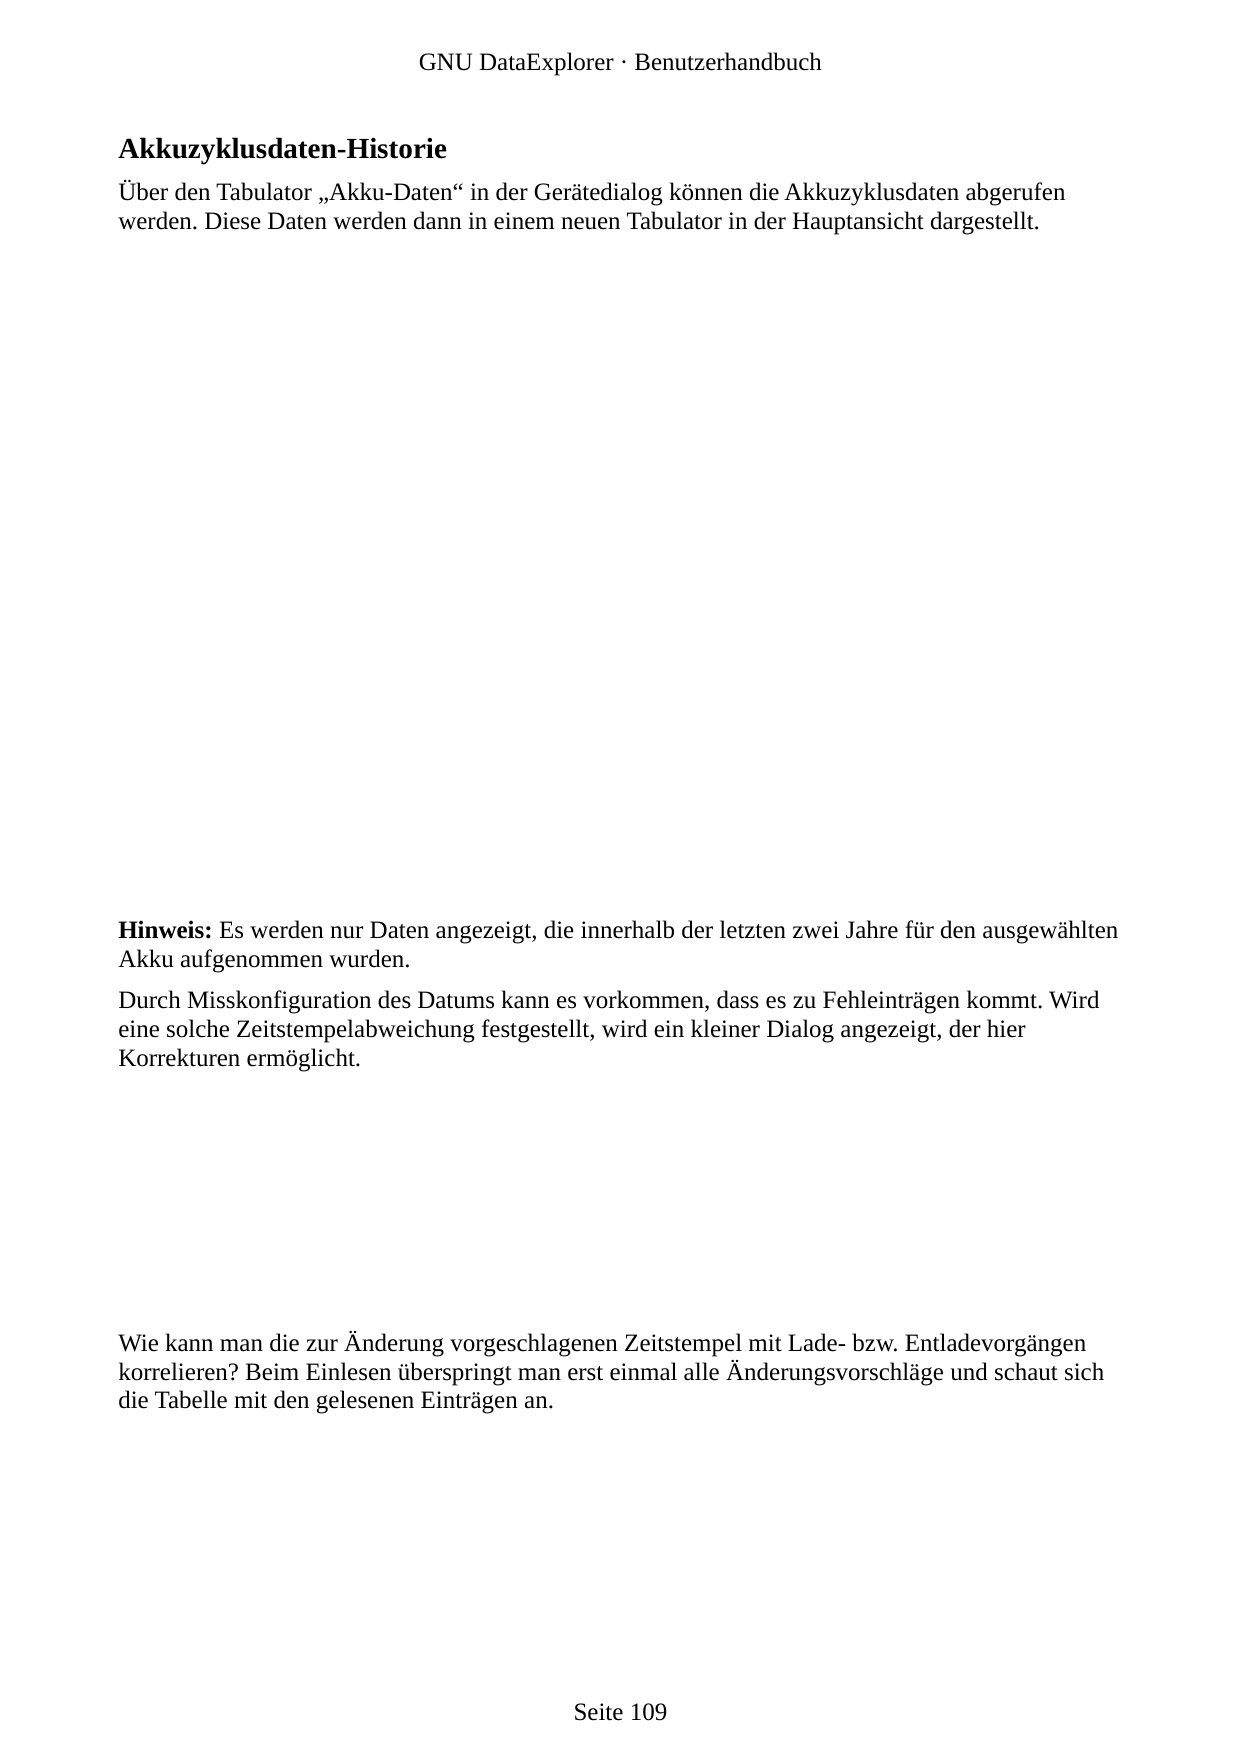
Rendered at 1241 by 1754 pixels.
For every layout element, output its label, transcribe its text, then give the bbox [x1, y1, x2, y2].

text Durch Misskonfiguration des Datums kann es vorkommen, dass es zu Fehleinträgen kommt. Wird eine solche Zeitstempelabweichung festgestellt, wird ein kleiner Dialog angezeigt, der hier Korrekturen ermöglicht. [118, 985, 1122, 1072]
text Hinweis: Es werden nur Daten angezeigt, die innerhalb der letzten zwei Jahre für den ausgewählten Akku aufgenommen wurden. [118, 915, 1122, 973]
subtitle Akkuzyklusdaten-Historie [118, 131, 1122, 165]
text Über den Tabulator „Akku-Daten“ in der Gerätedialog können die Akkuzyklusdaten abgerufen werden. Diese Daten werden dann in einem neuen Tabulator in der Hauptansicht dargestellt. [118, 177, 1122, 235]
text Wie kann man die zur Änderung vorgeschlagenen Zeitstempel mit Lade- bzw. Entladevorgängen korrelieren? Beim Einlesen überspringt man erst einmal alle Änderungsvorschläge und schaut sich die Tabelle mit den gelesenen Einträgen an. [118, 1328, 1122, 1414]
